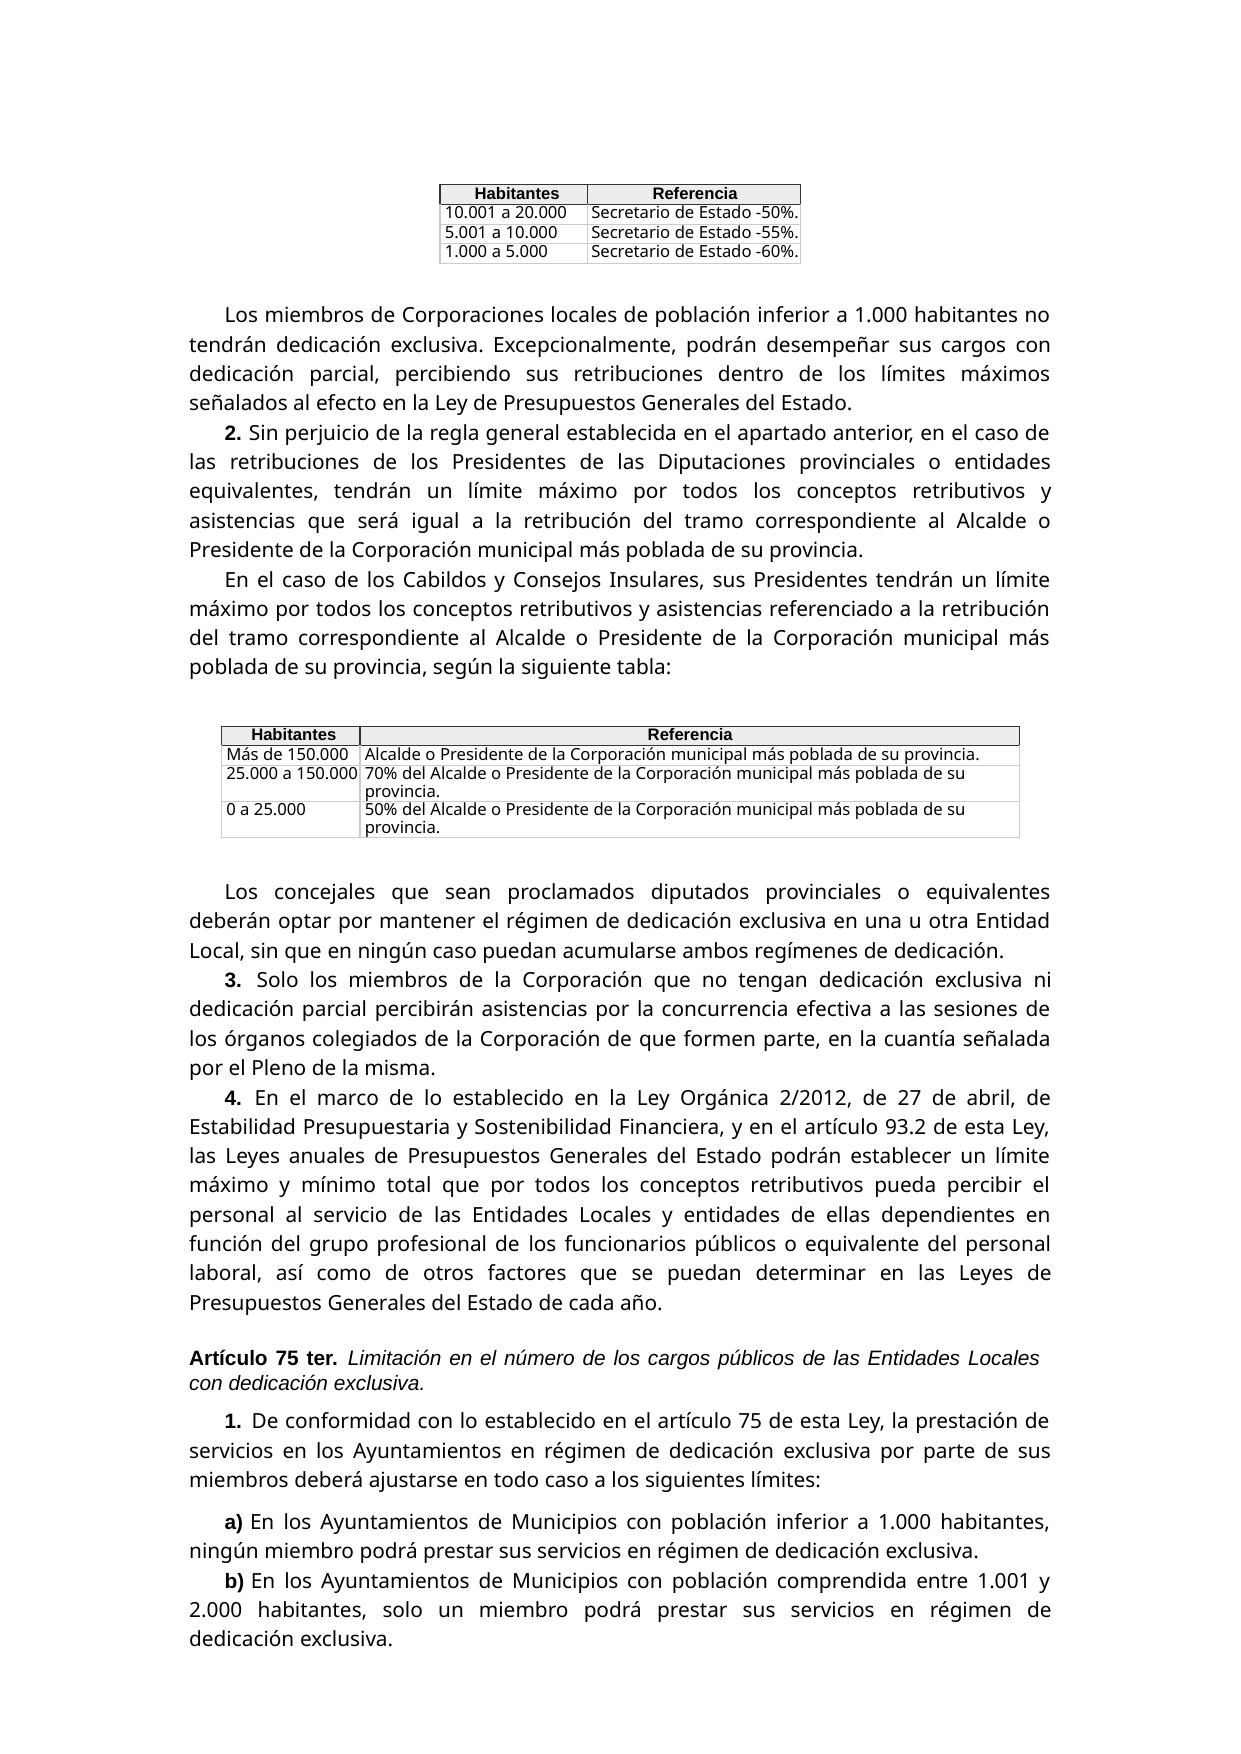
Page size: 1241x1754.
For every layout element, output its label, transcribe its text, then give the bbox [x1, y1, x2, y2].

table_cell Alcalde o Presidente de la Corporación municipal más poblada de su provincia. [361, 746, 1019, 764]
table_cell 5.001 a 10.000 [441, 225, 587, 243]
table_cell Secretario de Estado -55%. [588, 225, 800, 243]
table_cell Más de 150.000 [222, 746, 359, 764]
list De conformidad con lo establecido en el artículo 75 de esta Ley, la prestación de servicios en los Ayuntamientos en régimen de dedicación exclusiva por parte de sus miembros deberá ajustarse en todo caso a los siguientes límites: [189, 1407, 1051, 1494]
list En los Ayuntamientos de Municipios con población inferior a 1.000 habitantes, ningún miembro podrá prestar sus servicios en régimen de dedicación exclusiva. [189, 1507, 1051, 1565]
text Los concejales que sean proclamados diputados provinciales o equivalentes deberán optar por mantener el régimen de dedicación exclusiva en una u otra Entidad Local, sin que en ningún caso puedan acumularse ambos regímenes de dedicación. [189, 877, 1051, 964]
table_cell 1.000 a 5.000 [441, 244, 587, 262]
table_cell Secretario de Estado -60%. [588, 244, 800, 262]
table_header Habitantes [222, 727, 359, 745]
list En los Ayuntamientos de Municipios con población comprendida entre 1.001 y 2.000 habitantes, solo un miembro podrá prestar sus servicios en régimen de dedicación exclusiva. [189, 1566, 1051, 1653]
table_cell 10.001 a 20.000 [441, 205, 587, 223]
text En el caso de los Cabildos y Consejos Insulares, sus Presidentes tendrán un límite máximo por todos los conceptos retributivos y asistencias referenciado a la retribución del tramo correspondiente al Alcalde o Presidente de la Corporación municipal más poblada de su provincia, según la siguiente tabla: [189, 565, 1051, 681]
table_cell Secretario de Estado -50%. [588, 205, 800, 223]
list Sin perjuicio de la regla general establecida en el apartado anterior, en el caso de las retribuciones de los Presidentes de las Diputaciones provinciales o entidades equivalentes, tendrán un límite máximo por todos los conceptos retributivos y asistencias que será igual a la retribución del tramo correspondiente al Alcalde o Presidente de la Corporación municipal más poblada de su provincia. [189, 418, 1051, 563]
table_cell 0 a 25.000 [222, 802, 359, 837]
text Los miembros de Corporaciones locales de población inferior a 1.000 habitantes no tendrán dedicación exclusiva. Excepcionalmente, podrán desempeñar sus cargos con dedicación parcial, percibiendo sus retribuciones dentro de los límites máximos señalados al efecto en la Ley de Presupuestos Generales del Estado. [189, 300, 1051, 417]
table_cell 70% del Alcalde o Presidente de la Corporación municipal más poblada de su provincia. [361, 766, 1019, 801]
table_cell 50% del Alcalde o Presidente de la Corporación municipal más poblada de su provincia. [361, 802, 1019, 837]
table_header Referencia [361, 727, 1019, 745]
table_header Referencia [588, 185, 800, 204]
list En el marco de lo establecido en la Ley Orgánica 2/2012, de 27 de abril, de Estabilidad Presupuestaria y Sostenibilidad Financiera, y en el artículo 93.2 de esta Ley, las Leyes anuales de Presupuestos Generales del Estado podrán establecer un límite máximo y mínimo total que por todos los conceptos retributivos pueda percibir el personal al servicio de las Entidades Locales y entidades de ellas dependientes en función del grupo profesional de los funcionarios públicos o equivalente del personal laboral, así como de otros factores que se puedan determinar en las Leyes de Presupuestos Generales del Estado de cada año. [189, 1083, 1051, 1316]
list Solo los miembros de la Corporación que no tengan dedicación exclusiva ni dedicación parcial percibirán asistencias por la concurrencia efectiva a las sesiones de los órganos colegiados de la Corporación de que formen parte, en la cuantía señalada por el Pleno de la misma. [189, 965, 1051, 1081]
table_cell 25.000 a 150.000 [222, 766, 359, 801]
table_header Habitantes [441, 185, 587, 204]
text Artículo 75 ter. Limitación en el número de los cargos públicos de las Entidades Locales con dedicación exclusiva. [189, 1346, 1065, 1395]
